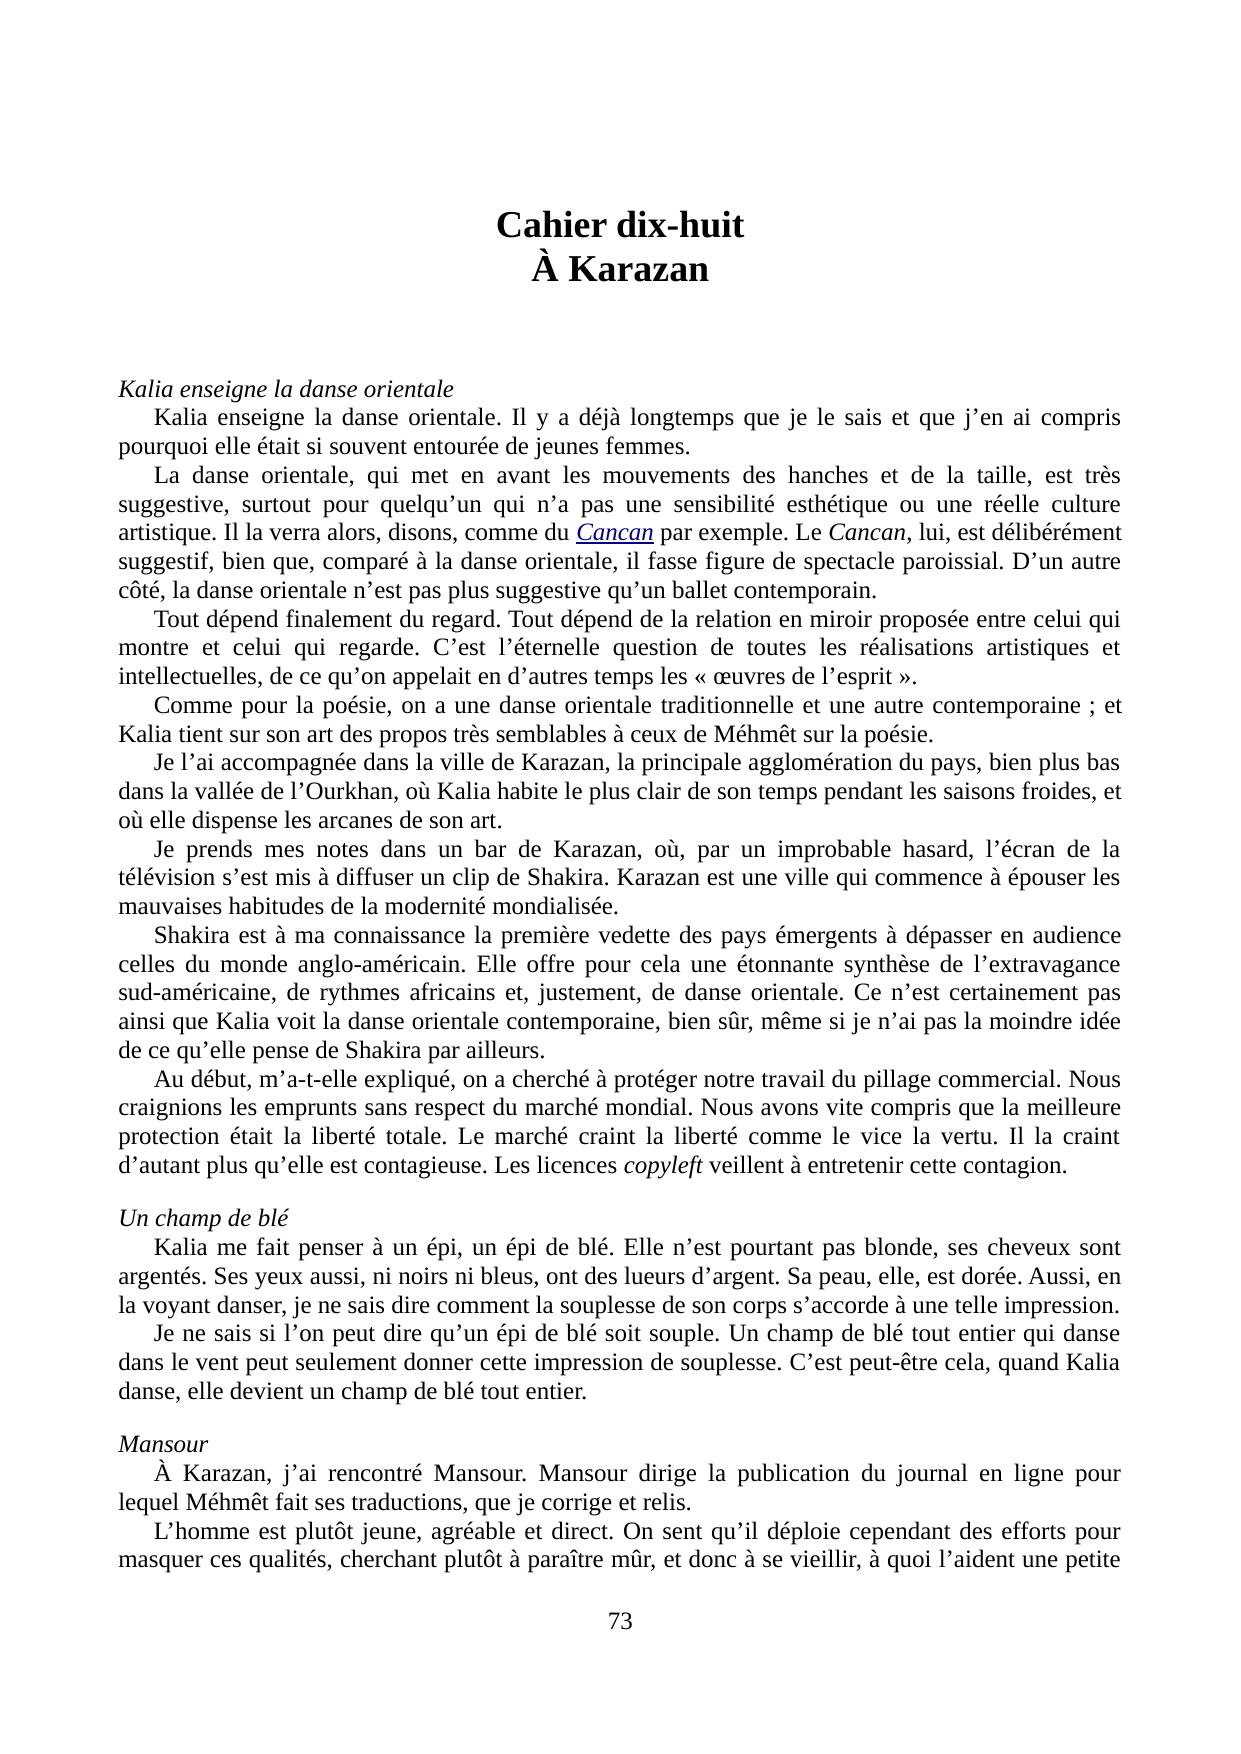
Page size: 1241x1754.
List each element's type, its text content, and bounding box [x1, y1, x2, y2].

text Kalia enseigne la danse orientale. Il y a déjà longtemps que je le sais et que j’en ai compris pourquoi elle était si souvent entourée de jeunes femmes. [118, 402, 1122, 460]
text Au début, m’a-t-elle expliqué, on a cherché à protéger notre travail du pillage commercial. Nous craignions les emprunts sans respect du marché mondial. Nous avons vite compris que la meilleure protection était la liberté totale. Le marché craint la liberté comme le vice la vertu. Il la craint d’autant plus qu’elle est contagieuse. Les licences copyleft veillent à entretenir cette contagion. [118, 1064, 1122, 1179]
text Je l’ai accompagnée dans la ville de Karazan, la principale agglomération du pays, bien plus bas dans la vallée de l’Ourkhan, où Kalia habite le plus clair de son temps pendant les saisons froides, et où elle dispense les arcanes de son art. [118, 747, 1122, 834]
text La danse orientale, qui met en avant les mouvements des hanches et de la taille, est très suggestive, surtout pour quelqu’un qui n’a pas une sensibilité esthétique ou une réelle culture artistique. Il la verra alors, disons, comme du Cancan par exemple. Le Cancan, lui, est délibérément suggestif, bien que, comparé à la danse orientale, il fasse figure de spectacle paroissial. D’un autre côté, la danse orientale n’est pas plus suggestive qu’un ballet contemporain. [118, 460, 1122, 604]
text Je ne sais si l’on peut dire qu’un épi de blé soit souple. Un champ de blé tout entier qui danse dans le vent peut seulement donner cette impression de souplesse. C’est peut-être cela, quand Kalia danse, elle devient un champ de blé tout entier. [118, 1318, 1122, 1405]
text Je prends mes notes dans un bar de Karazan, où, par un improbable hasard, l’écran de la télévision s’est mis à diffuser un clip de Shakira. Karazan est une ville qui commence à épouser les mauvaises habitudes de la modernité mondialisée. [118, 834, 1122, 920]
text L’homme est plutôt jeune, agréable et direct. On sent qu’il déploie cependant des efforts pour masquer ces qualités, cherchant plutôt à paraître mûr, et donc à se vieillir, à quoi l’aident une petite [118, 1516, 1122, 1573]
text Shakira est à ma connaissance la première vedette des pays émergents à dépasser en audience celles du monde anglo-américain. Elle offre pour cela une étonnante synthèse de l’extravagance sud-américaine, de rythmes africains et, justement, de danse orientale. Ce n’est certainement pas ainsi que Kalia voit la danse orientale contemporaine, bien sûr, même si je n’ai pas la moindre idée de ce qu’elle pense de Shakira par ailleurs. [118, 920, 1122, 1064]
text Comme pour la poésie, on a une danse orientale traditionnelle et une autre contemporaine ; et Kalia tient sur son art des propos très semblables à ceux de Méhmêt sur la poésie. [118, 690, 1122, 747]
subtitle Kalia enseigne la danse orientale [118, 374, 1122, 402]
text À Karazan, j’ai rencontré Mansour. Mansour dirige la publication du journal en ligne pour lequel Méhmêt fait ses traductions, que je corrige et relis. [118, 1458, 1122, 1516]
subtitle Cahier dix-huit À Karazan [118, 202, 1122, 289]
subtitle Un champ de blé [118, 1203, 1122, 1232]
text Kalia me fait penser à un épi, un épi de blé. Elle n’est pourtant pas blonde, ses cheveux sont argentés. Ses yeux aussi, ni noirs ni bleus, ont des lueurs d’argent. Sa peau, elle, est dorée. Aussi, en la voyant danser, je ne sais dire comment la souplesse de son corps s’accorde à une telle impression. [118, 1232, 1122, 1318]
text Tout dépend finalement du regard. Tout dépend de la relation en miroir proposée entre celui qui montre et celui qui regarde. C’est l’éternelle question de toutes les réalisations artistiques et intellectuelles, de ce qu’on appelait en d’autres temps les « œuvres de l’esprit ». [118, 604, 1122, 690]
subtitle Mansour [118, 1429, 1122, 1458]
